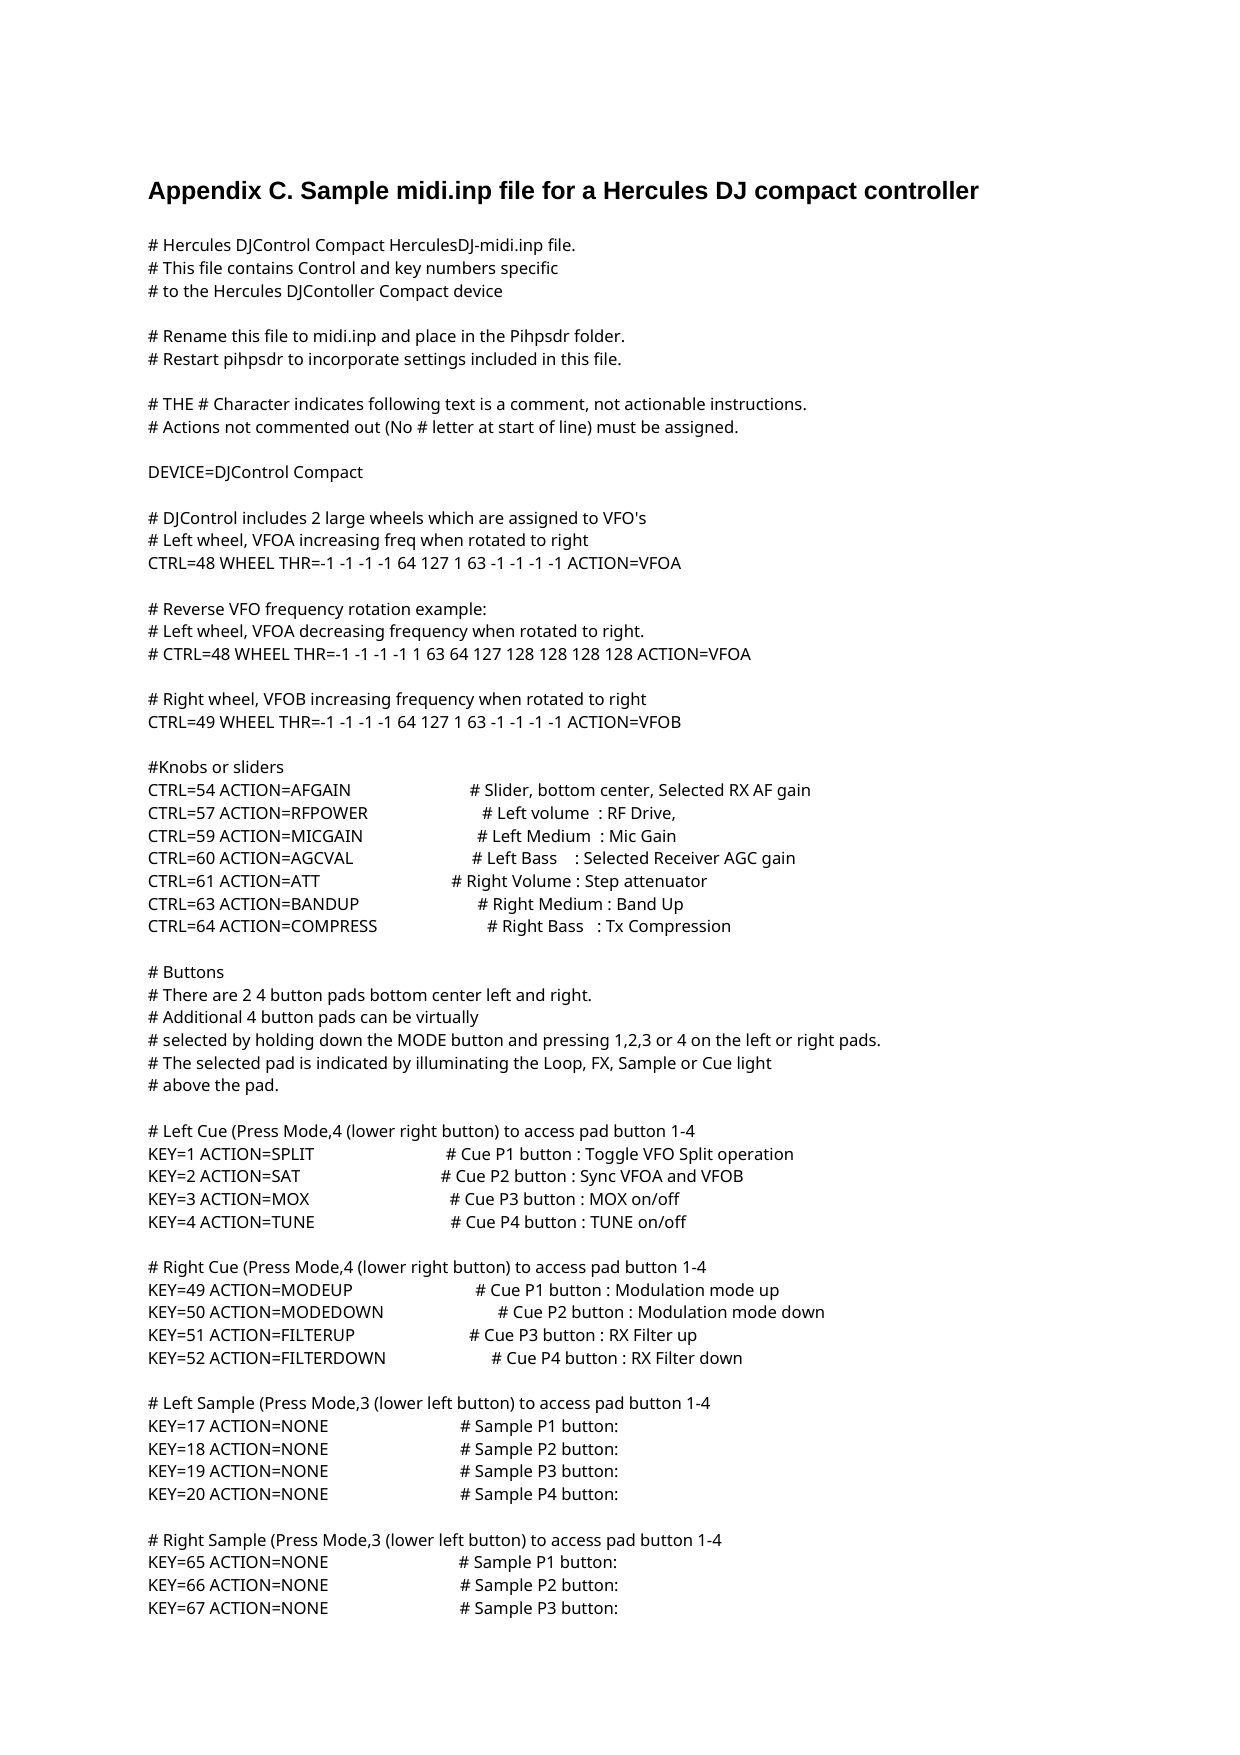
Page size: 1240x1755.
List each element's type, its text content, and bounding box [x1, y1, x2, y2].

text # Hercules DJControl Compact HerculesDJ-midi.inp file. # This file contains Control and key numbers specific # to the Hercules DJContoller Compact device # Rename this file to midi.inp and place in the Pihpsdr folder. # Restart pihpsdr to incorporate settings included in this file. # THE # Character indicates following text is a comment, not actionable instructions. # Actions not commented out (No # letter at start of line) must be assigned. DEVICE=DJControl Compact # DJControl includes 2 large wheels which are assigned to VFO's # Left wheel, VFOA increasing freq when rotated to right CTRL=48 WHEEL THR=-1 -1 -1 -1 64 127 1 63 -1 -1 -1 -1 ACTION=VFOA # Reverse VFO frequency rotation example: # Left wheel, VFOA decreasing frequency when rotated to right. # CTRL=48 WHEEL THR=-1 -1 -1 -1 1 63 64 127 128 128 128 128 ACTION=VFOA # Right wheel, VFOB increasing frequency when rotated to right CTRL=49 WHEEL THR=-1 -1 -1 -1 64 127 1 63 -1 -1 -1 -1 ACTION=VFOB #Knobs or sliders CTRL=54 ACTION=AFGAIN # Slider, bottom center, Selected RX AF gain CTRL=57 ACTION=RFPOWER # Left volume : RF Drive, CTRL=59 ACTION=MICGAIN # Left Medium : Mic Gain CTRL=60 ACTION=AGCVAL # Left Bass : Selected Receiver AGC gain CTRL=61 ACTION=ATT # Right Volume : Step attenuator CTRL=63 ACTION=BANDUP # Right Medium : Band Up CTRL=64 ACTION=COMPRESS # Right Bass : Tx Compression # Buttons # There are 2 4 button pads bottom center left and right. [148, 234, 1092, 1006]
text # above the pad. # Left Cue (Press Mode,4 (lower right button) to access pad button 1-4 KEY=1 ACTION=SPLIT # Cue P1 button : Toggle VFO Split operation KEY=2 ACTION=SAT # Cue P2 button : Sync VFOA and VFOB KEY=3 ACTION=MOX # Cue P3 button : MOX on/off KEY=4 ACTION=TUNE # Cue P4 button : TUNE on/off # Right Cue (Press Mode,4 (lower right button) to access pad button 1-4 KEY=49 ACTION=MODEUP # Cue P1 button : Modulation mode up KEY=50 ACTION=MODEDOWN # Cue P2 button : Modulation mode down KEY=51 ACTION=FILTERUP # Cue P3 button : RX Filter up KEY=52 ACTION=FILTERDOWN # Cue P4 button : RX Filter down # Left Sample (Press Mode,3 (lower left button) to access pad button 1-4 KEY=17 ACTION=NONE # Sample P1 button: KEY=18 ACTION=NONE # Sample P2 button: KEY=19 ACTION=NONE # Sample P3 button: KEY=20 ACTION=NONE # Sample P4 button: # Right Sample (Press Mode,3 (lower left button) to access pad button 1-4 KEY=65 ACTION=NONE # Sample P1 button: KEY=66 ACTION=NONE # Sample P2 button: KEY=67 ACTION=NONE # Sample P3 button: [148, 1074, 1092, 1619]
text Appendix C. Sample midi.inp file for a Hercules DJ compact controller [148, 176, 1092, 205]
text # Additional 4 button pads can be virtually # selected by holding down the MODE button and pressing 1,2,3 or 4 on the left or right pads. # The selected pad is indicated by illuminating the Loop, FX, Sample or Cue light [148, 1006, 1092, 1074]
